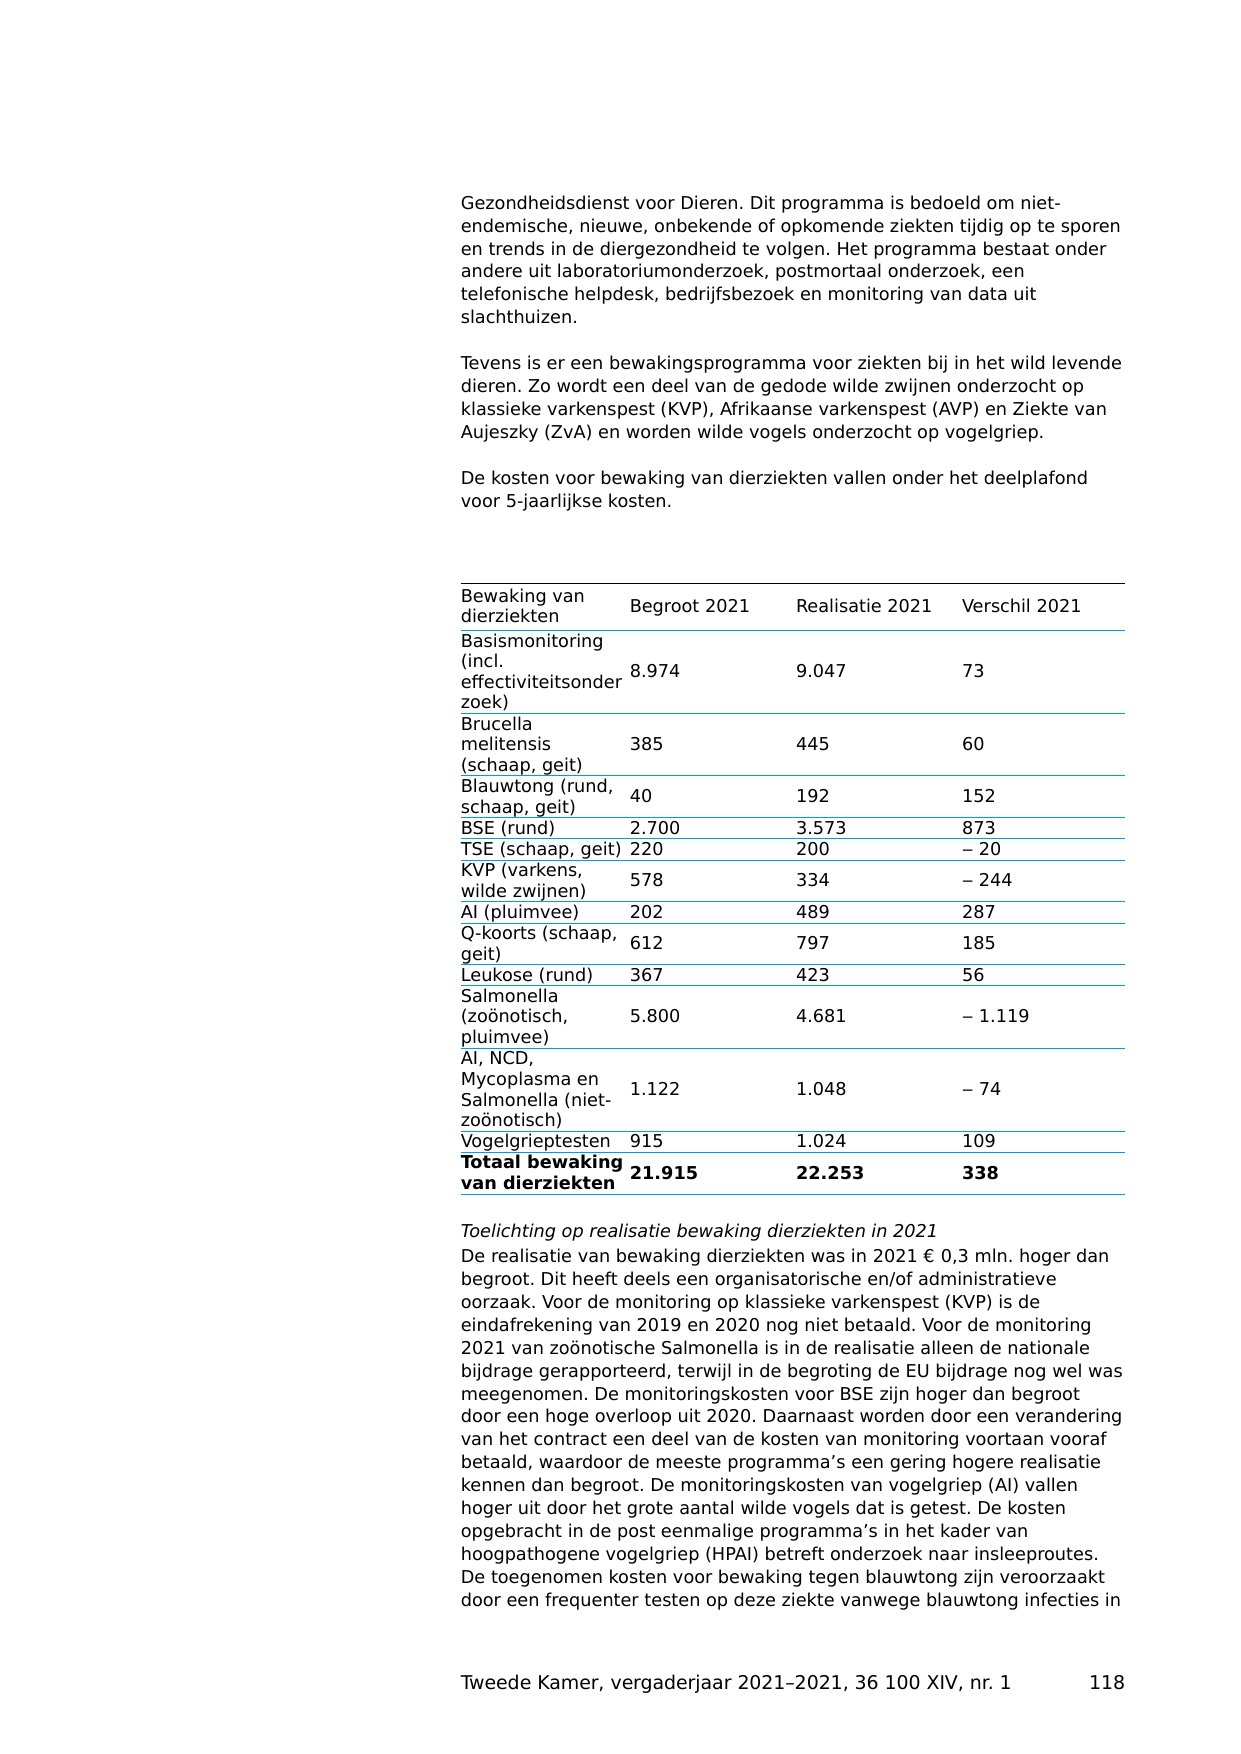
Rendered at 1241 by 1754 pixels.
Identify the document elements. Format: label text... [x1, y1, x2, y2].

table_cell 1.024 [793, 1132, 959, 1152]
table_cell AI (pluimvee) [461, 902, 627, 922]
text De realisatie van bewaking dierziekten was in 2021 € 0,3 mln. hoger dan begroot. Dit heeft deels een organisatorische en/of administratieve oorzaak. Voor de monitoring op klassieke varkenspest (KVP) is de eindafrekening van 2019 en 2020 nog niet betaald. Voor de monitoring 2021 van zoönotische Salmonella is in de realisatie alleen de nationale bijdrage gerapporteerd, terwijl in de begroting de EU bijdrage nog wel was meegenomen. De monitoringskosten voor BSE zijn hoger dan begroot door een hoge overloop uit 2020. Daarnaast worden door een verandering van het contract een deel van de kosten van monitoring voortaan vooraf betaald, waardoor de meeste programma’s een gering hogere realisatie kennen dan begroot. De monitoringskosten van vogelgriep (AI) vallen hoger uit door het grote aantal wilde vogels dat is getest. De kosten opgebracht in de post eenmalige programma’s in het kader van hoogpathogene vogelgriep (HPAI) betreft onderzoek naar insleeproutes. De toegenomen kosten voor bewaking tegen blauwtong zijn veroorzaakt door een frequenter testen op deze ziekte vanwege blauwtong infecties in [461, 1244, 1125, 1611]
table_cell Brucella melitensis (schaap, geit) [461, 714, 627, 775]
table_cell 578 [627, 861, 793, 901]
table_cell 367 [627, 965, 793, 985]
table_cell 109 [959, 1132, 1125, 1152]
text Tevens is er een bewakingsprogramma voor ziekten bij in het wild levende dieren. Zo wordt een deel van de gedode wilde zwijnen onderzocht op klassieke varkenspest (KVP), Afrikaanse varkenspest (AVP) en Ziekte van Aujeszky (ZvA) en worden wilde vogels onderzocht op vogelgriep. [461, 351, 1125, 443]
table_cell 192 [793, 776, 959, 817]
table_cell 445 [793, 714, 959, 775]
table_cell TSE (schaap, geit) [461, 839, 627, 859]
table_cell 21.915 [627, 1153, 793, 1194]
table_cell Totaal bewaking van dierziekten [461, 1153, 627, 1194]
table_cell 287 [959, 902, 1125, 922]
table_cell Vogelgrieptesten [461, 1132, 627, 1152]
table_cell BSE (rund) [461, 818, 627, 838]
table_cell 338 [959, 1153, 1125, 1194]
table_cell 40 [627, 776, 793, 817]
table_cell 152 [959, 776, 1125, 817]
table_cell 200 [793, 839, 959, 859]
table_cell 4.681 [793, 986, 959, 1048]
table_cell ‒ 244 [959, 861, 1125, 901]
table_cell 915 [627, 1132, 793, 1152]
table_cell ‒ 74 [959, 1049, 1125, 1131]
table_cell 73 [959, 631, 1125, 713]
text De kosten voor bewaking van dierziekten vallen onder het deelplafond voor 5-jaarlijkse kosten. [461, 466, 1125, 512]
table_cell AI, NCD, Mycoplasma en Salmonella (niet-zoönotisch) [461, 1049, 627, 1131]
table_cell Begroot 2021 [627, 584, 793, 630]
table_cell 22.253 [793, 1153, 959, 1194]
table_cell 423 [793, 965, 959, 985]
table_cell Salmonella (zoönotisch, pluimvee) [461, 986, 627, 1048]
table_cell 56 [959, 965, 1125, 985]
table_cell 220 [627, 839, 793, 859]
table_cell 202 [627, 902, 793, 922]
table_cell 612 [627, 924, 793, 964]
table_cell ‒ 1.119 [959, 986, 1125, 1048]
table_cell Q-koorts (schaap, geit) [461, 924, 627, 964]
table_cell 9.047 [793, 631, 959, 713]
text Toelichting op realisatie bewaking dierziekten in 2021 [461, 1219, 1125, 1242]
table_cell 1.048 [793, 1049, 959, 1131]
table_cell Leukose (rund) [461, 965, 627, 985]
table_cell Realisatie 2021 [793, 584, 959, 630]
table_cell 60 [959, 714, 1125, 775]
table_cell 873 [959, 818, 1125, 838]
table_cell KVP (varkens, wilde zwijnen) [461, 861, 627, 901]
table_cell 185 [959, 924, 1125, 964]
table_cell 3.573 [793, 818, 959, 838]
table_cell Blauwtong (rund, schaap, geit) [461, 776, 627, 817]
table_cell 334 [793, 861, 959, 901]
table_cell ‒ 20 [959, 839, 1125, 859]
table_cell 2.700 [627, 818, 793, 838]
table_header Realisatie uitgaven bewaking van dierziekten in 2021 (bedragen x € 1.000) [461, 535, 1125, 582]
text Gezondheidsdienst voor Dieren. Dit programma is bedoeld om niet-endemische, nieuwe, onbekende of opkomende ziekten tijdig op te sporen en trends in de diergezondheid te volgen. Het programma bestaat onder andere uit laboratoriumonderzoek, postmortaal onderzoek, een telefonische helpdesk, bedrijfsbezoek en monitoring van data uit slachthuizen. [461, 191, 1125, 328]
table_cell Bewaking van dierziekten [461, 584, 627, 630]
table_cell 385 [627, 714, 793, 775]
table_cell Verschil 2021 [959, 584, 1125, 630]
table_cell 1.122 [627, 1049, 793, 1131]
table_cell 5.800 [627, 986, 793, 1048]
table_cell Basismonitoring (incl. effectiviteitsonderzoek) [461, 631, 627, 713]
table_cell 797 [793, 924, 959, 964]
table_cell 8.974 [627, 631, 793, 713]
table_cell 489 [793, 902, 959, 922]
